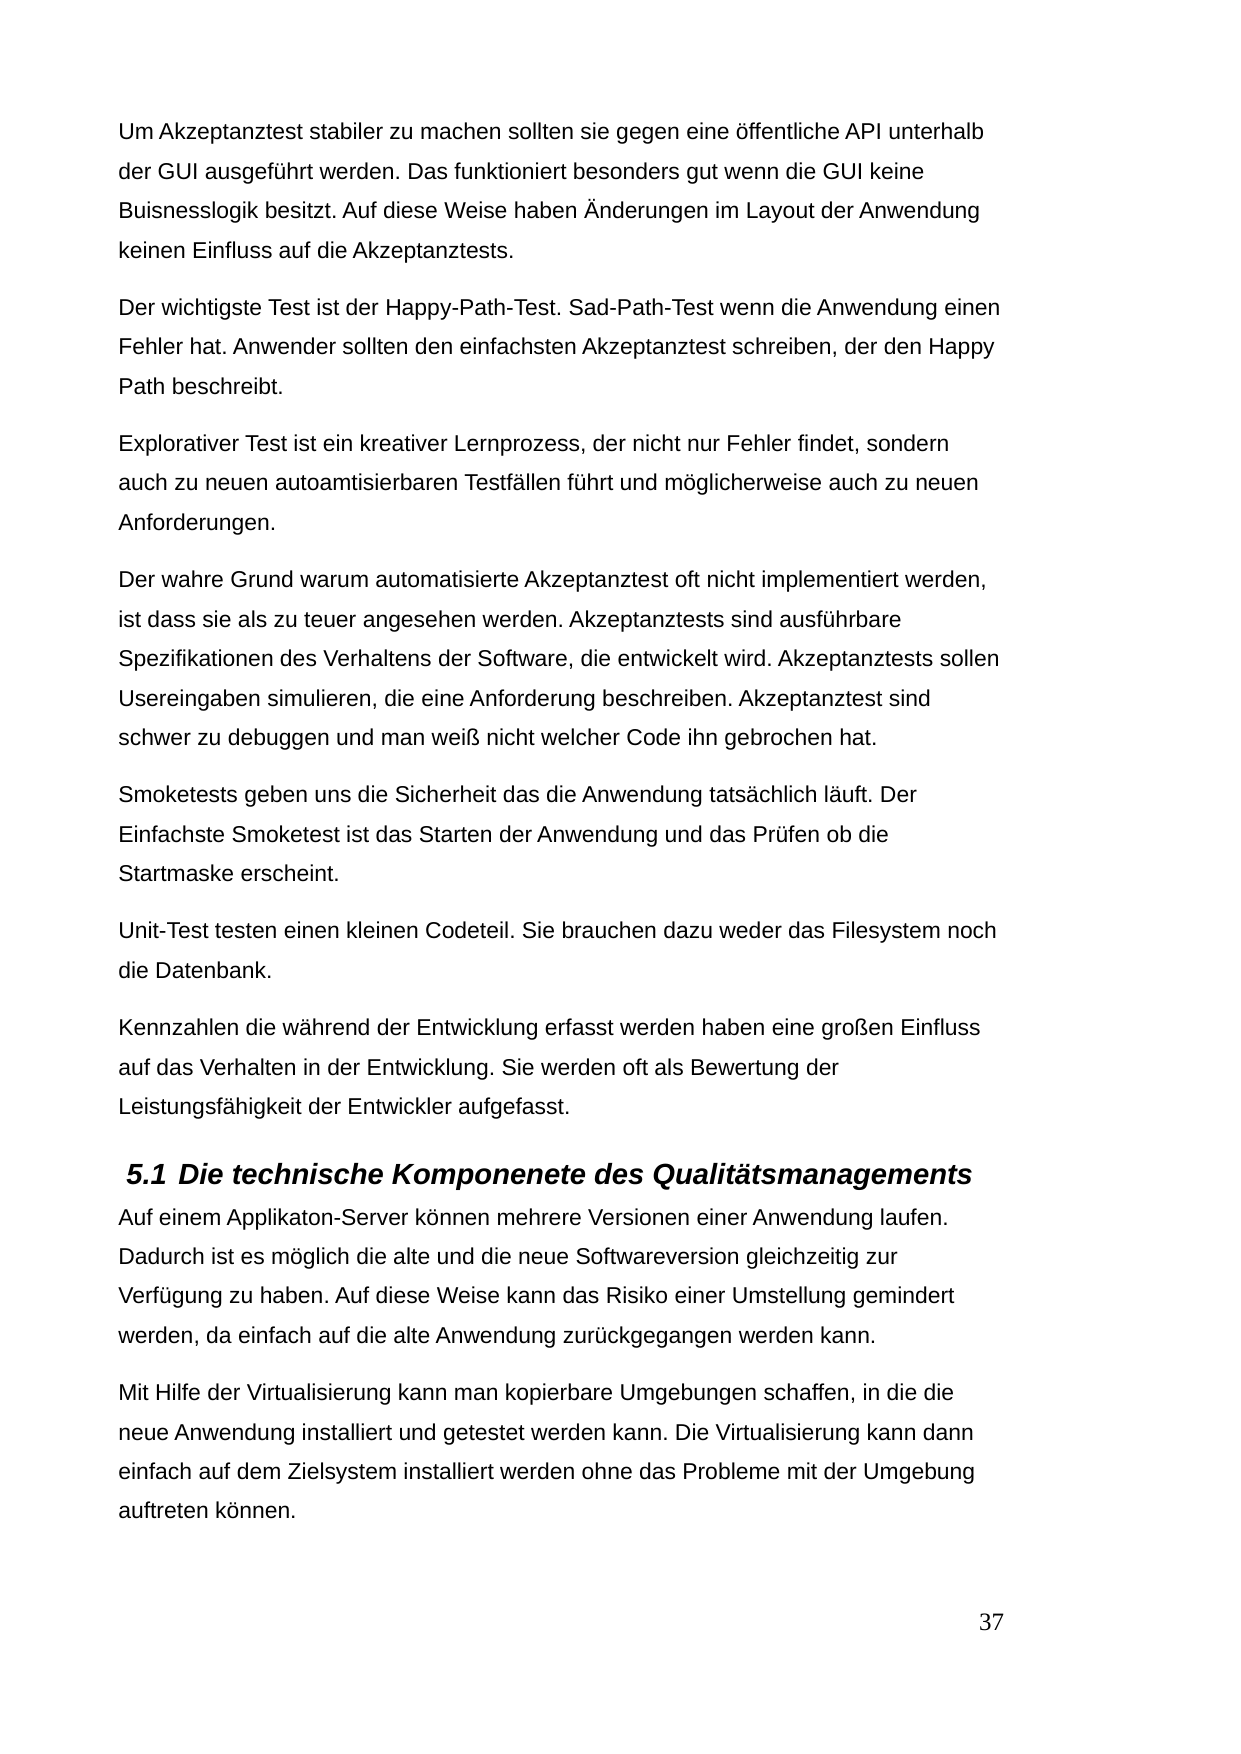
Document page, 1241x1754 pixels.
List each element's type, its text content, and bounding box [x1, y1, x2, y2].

text Der wichtigste Test ist der Happy-Path-Test. Sad-Path-Test wenn die Anwendung einen Fehler hat. Anwender sollten den einfachsten Akzeptanztest schreiben, der den Happy Path beschreibt. [118, 294, 1004, 399]
text Um Akzeptanztest stabiler zu machen sollten sie gegen eine öffentliche API unterhalb der GUI ausgeführt werden. Das funktioniert besonders gut wenn die GUI keine Buisnesslogik besitzt. Auf diese Weise haben Änderungen im Layout der Anwendung keinen Einfluss auf die Akzeptanztests. [118, 118, 1004, 263]
text Unit-Test testen einen kleinen Codeteil. Sie brauchen dazu weder das Filesystem noch die Datenbank. [118, 917, 1004, 983]
text Mit Hilfe der Virtualisierung kann man kopierbare Umgebungen schaffen, in die die neue Anwendung installiert und getestet werden kann. Die Virtualisierung kann dann einfach auf dem Zielsystem installiert werden ohne das Probleme mit der Umgebung auftreten können. [118, 1379, 1004, 1524]
subtitle Die technische Komponenete des Qualitätsmanagements [118, 1157, 1004, 1191]
text Smoketests geben uns die Sicherheit das die Anwendung tatsächlich läuft. Der Einfachste Smoketest ist das Starten der Anwendung und das Prüfen ob die Startmaske erscheint. [118, 781, 1004, 886]
text Explorativer Test ist ein kreativer Lernprozess, der nicht nur Fehler findet, sondern auch zu neuen autoamtisierbaren Testfällen führt und möglicherweise auch zu neuen Anforderungen. [118, 430, 1004, 535]
text Auf einem Applikaton-Server können mehrere Versionen einer Anwendung laufen. Dadurch ist es möglich die alte und die neue Softwareversion gleichzeitig zur Verfügung zu haben. Auf diese Weise kann das Risiko einer Umstellung gemindert werden, da einfach auf die alte Anwendung zurückgegangen werden kann. [118, 1203, 1004, 1348]
text Kennzahlen die während der Entwicklung erfasst werden haben eine großen Einfluss auf das Verhalten in der Entwicklung. Sie werden oft als Bewertung der Leistungsfähigkeit der Entwickler aufgefasst. [118, 1014, 1004, 1119]
text Der wahre Grund warum automatisierte Akzeptanztest oft nicht implementiert werden, ist dass sie als zu teuer angesehen werden. Akzeptanztests sind ausführbare Spezifikationen des Verhaltens der Software, die entwickelt wird. Akzeptanztests sollen Usereingaben simulieren, die eine Anforderung beschreiben. Akzeptanztest sind schwer zu debuggen und man weiß nicht welcher Code ihn gebrochen hat. [118, 566, 1004, 750]
